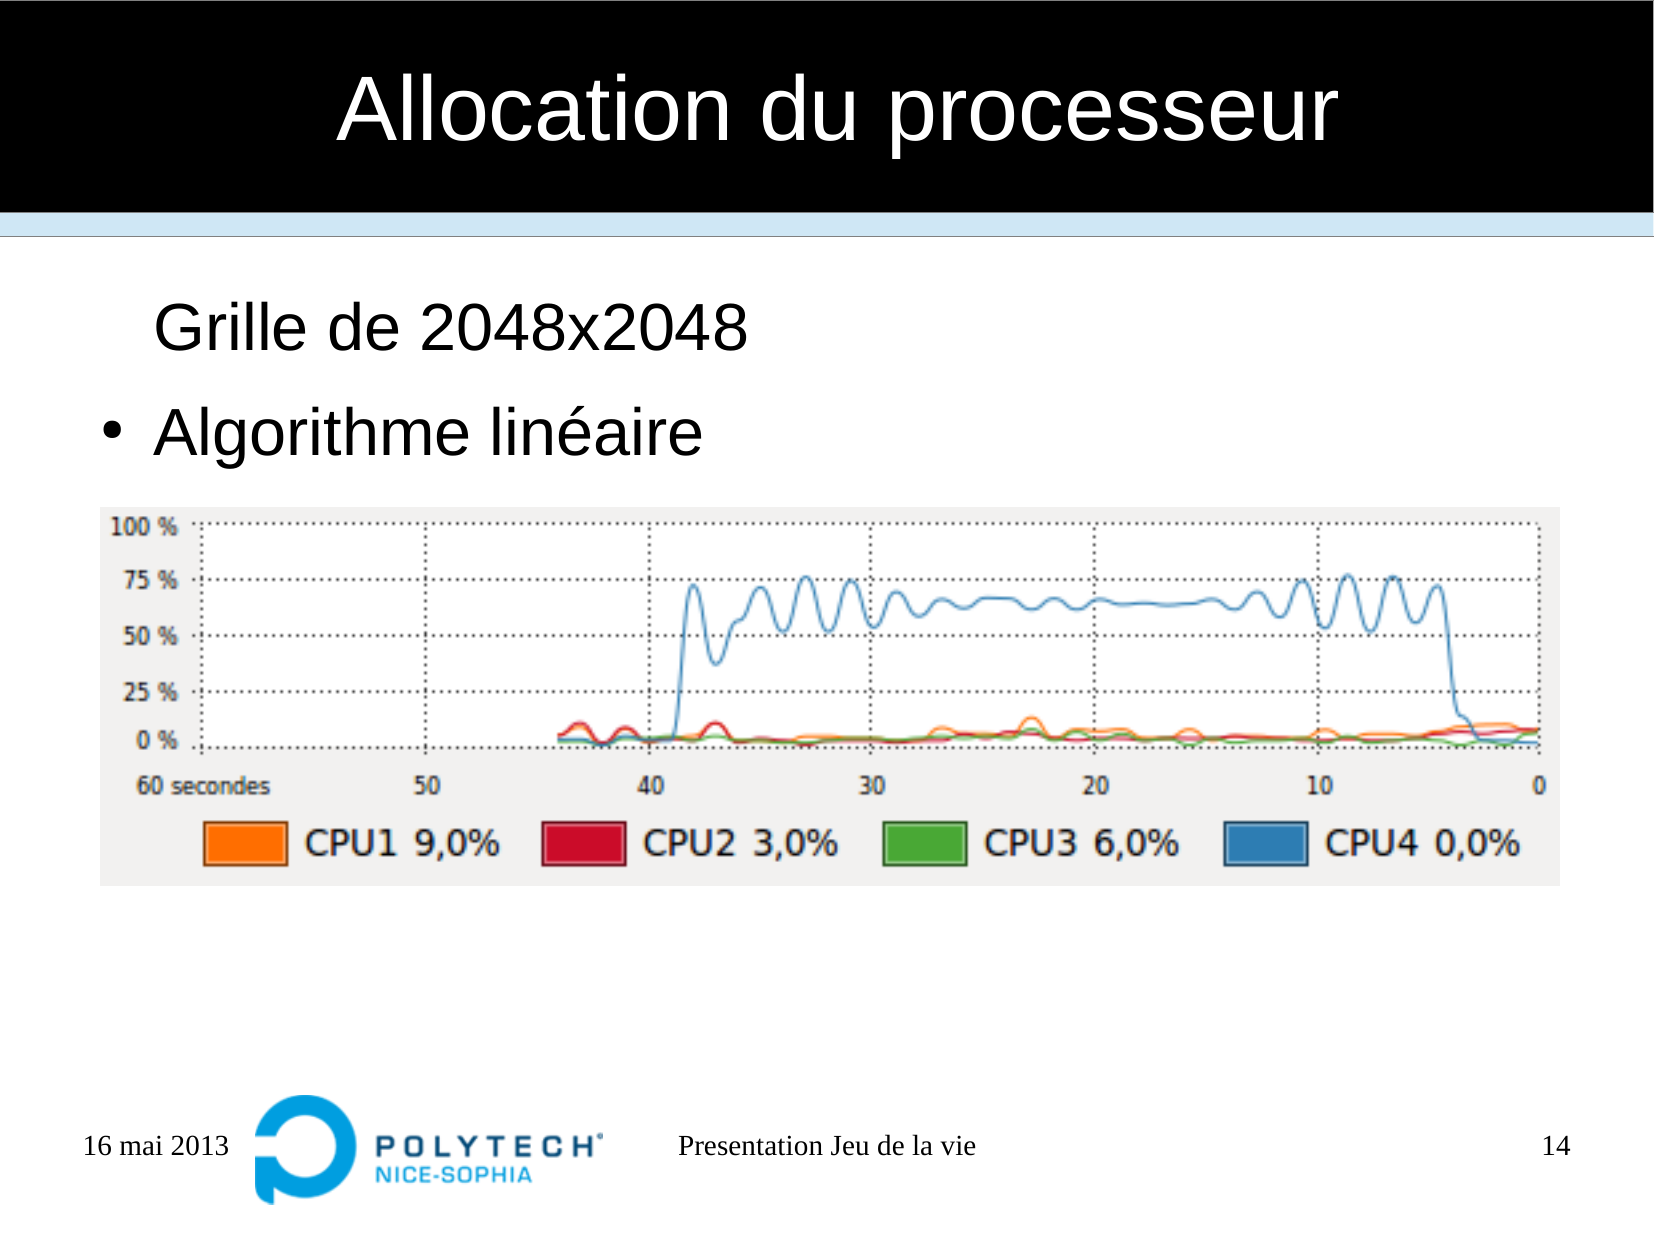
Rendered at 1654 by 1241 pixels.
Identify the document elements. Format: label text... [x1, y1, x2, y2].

picture [100, 507, 1560, 886]
picture [255, 1095, 336, 1178]
title Allocation du processeur [94, 5, 1583, 212]
list Grille de 2048x2048 Algorithme linéaire [82, 290, 1538, 1010]
text_box [0, 0, 1654, 237]
picture [255, 1095, 603, 1205]
